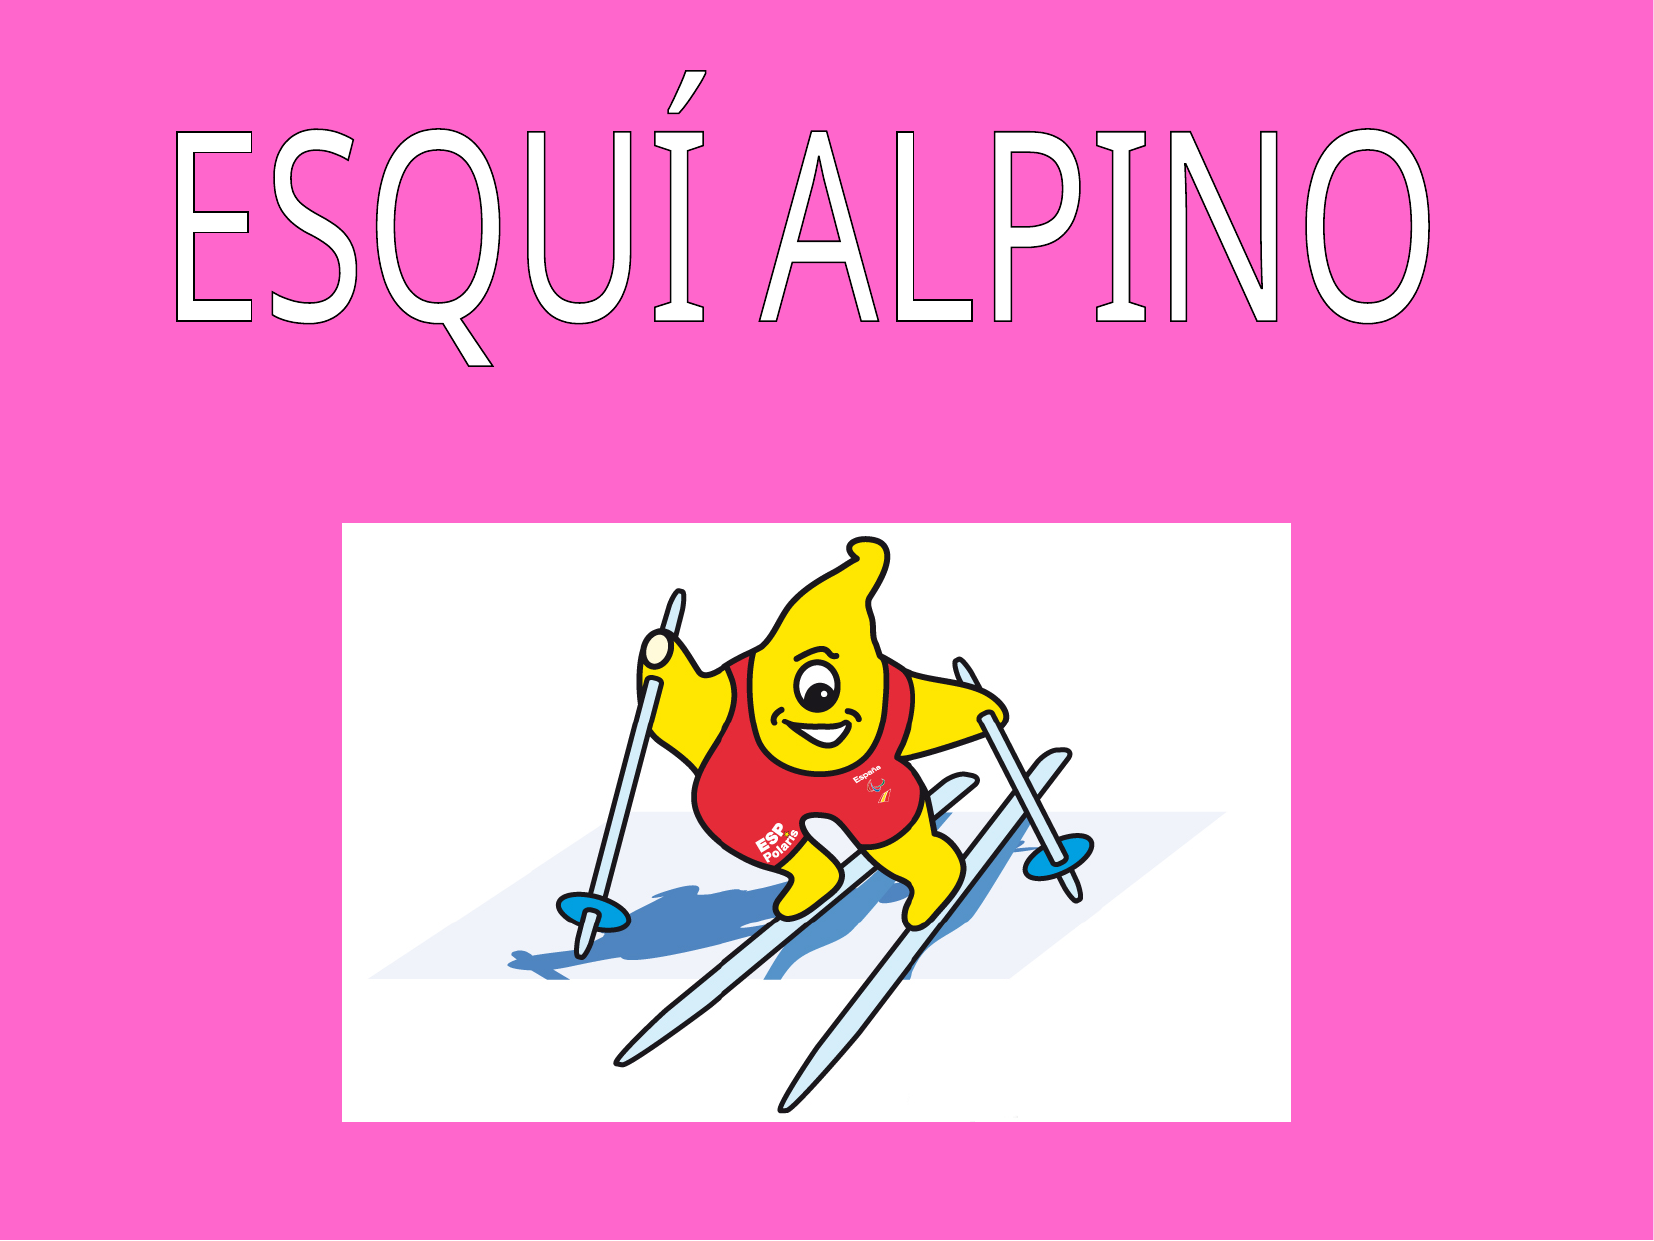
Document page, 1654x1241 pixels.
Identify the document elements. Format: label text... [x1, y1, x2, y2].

text_box ESQUÍ ALPINO [177, 131, 252, 322]
text_box ESQUÍ ALPINO [272, 129, 357, 324]
text_box ESQUÍ ALPINO [1306, 128, 1430, 324]
text_box ESQUÍ ALPINO [376, 128, 500, 367]
text_box ESQUÍ ALPINO [896, 131, 972, 322]
text_box ESQUÍ ALPINO [1096, 131, 1146, 322]
text_box ESQUÍ ALPINO [527, 131, 631, 324]
text_box ESQUÍ ALPINO [759, 131, 879, 322]
picture [342, 523, 1291, 1123]
text_box ESQUÍ ALPINO [654, 131, 704, 322]
text_box ESQUÍ ALPINO [1170, 131, 1277, 322]
text_box ESQUÍ ALPINO [994, 131, 1080, 322]
text_box ESQUÍ ALPINO [668, 70, 706, 114]
